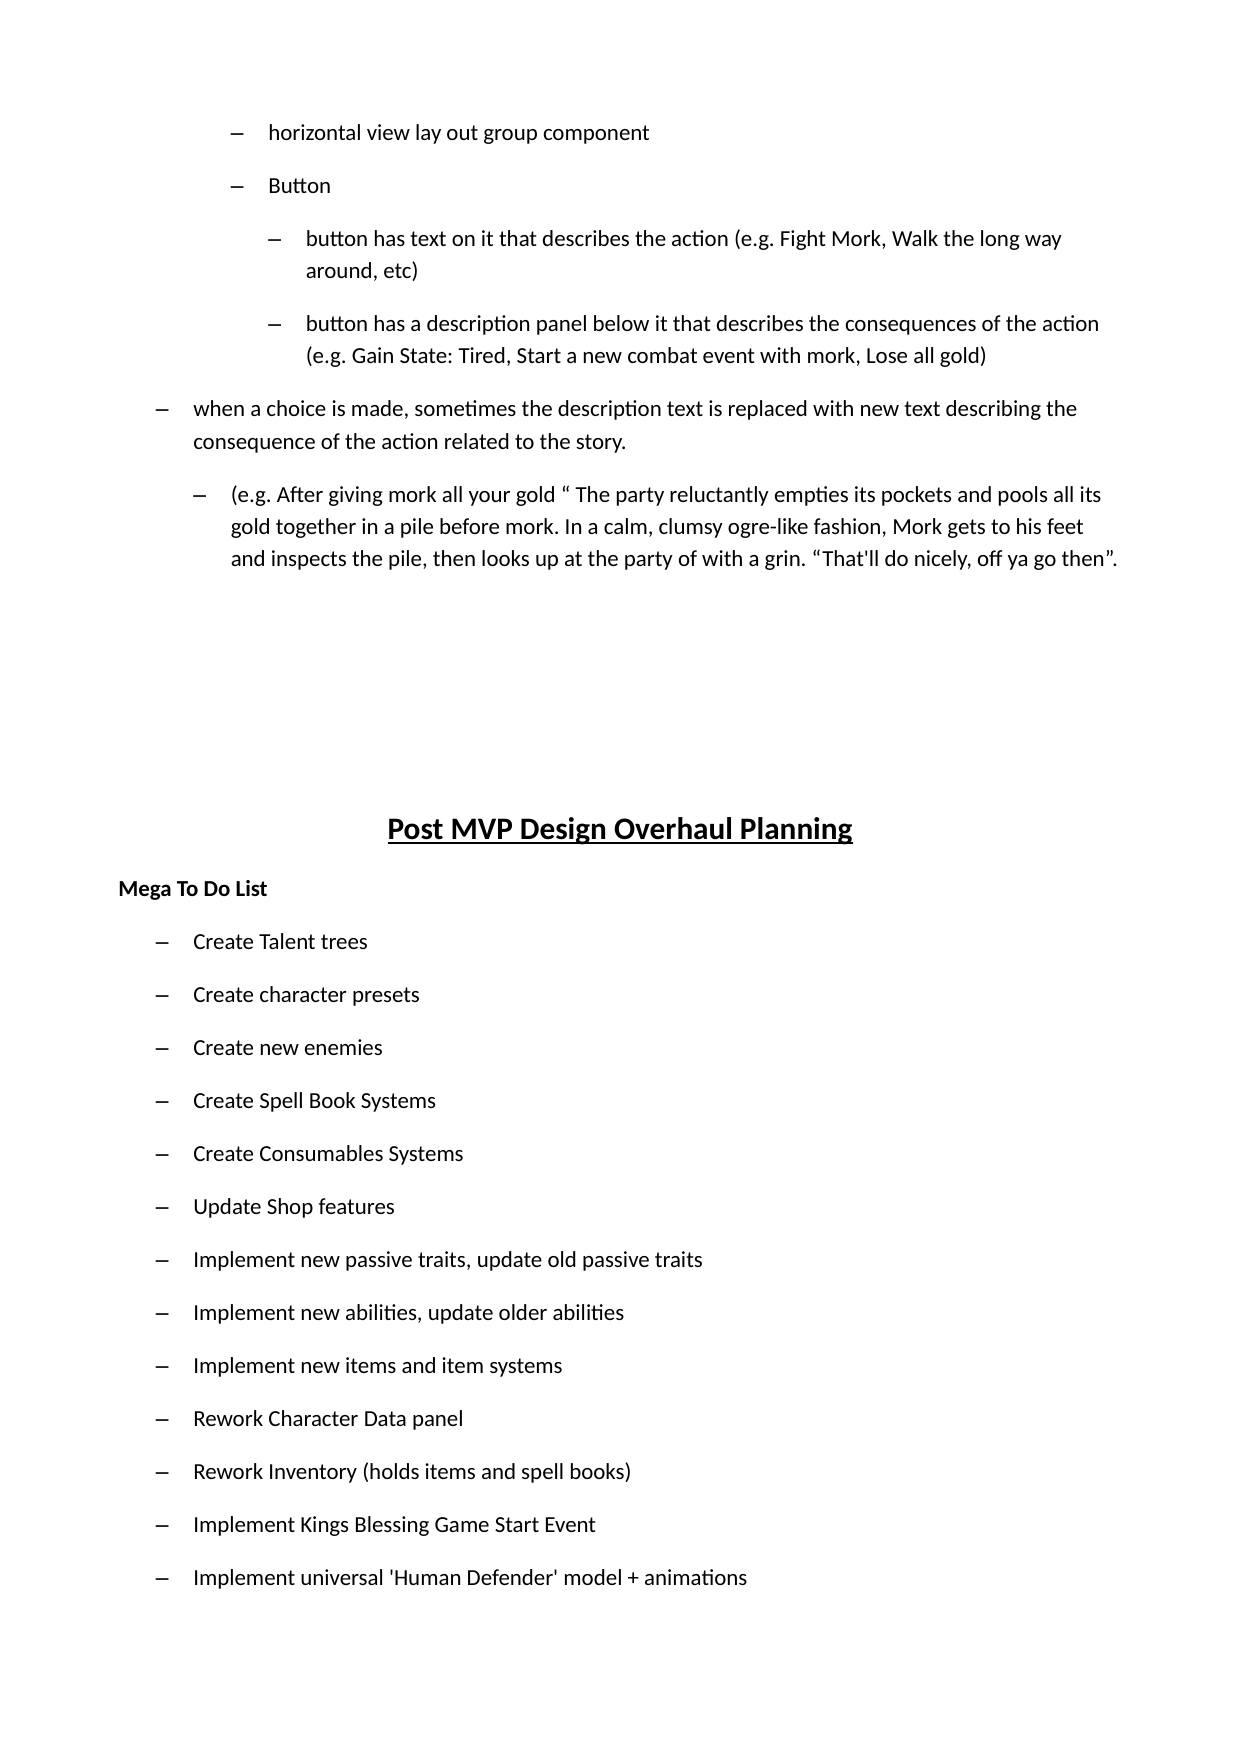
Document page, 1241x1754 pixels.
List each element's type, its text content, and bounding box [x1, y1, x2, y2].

list Implement new passive traits, update old passive traits [156, 1245, 1122, 1273]
list Update Shop features [156, 1192, 1122, 1220]
list when a choice is made, sometimes the description text is replaced with new text describing the consequence of the action related to the story. [156, 394, 1122, 455]
list Implement new items and item systems [156, 1351, 1122, 1379]
list Create character presets [156, 980, 1122, 1008]
list Rework Character Data panel [156, 1404, 1122, 1432]
list Create Talent trees [156, 927, 1122, 955]
list Implement universal 'Human Defender' model + animations [156, 1563, 1122, 1591]
list (e.g. After giving mork all your gold “ The party reluctantly empties its pockets and pools all its gold together in a pile before mork. In a calm, clumsy ogre-like fashion, Mork gets to his feet and inspects the pile, then looks up at the party of with a grin. “That'll do nicely, off ya go then”. [193, 480, 1122, 572]
list Implement Kings Blessing Game Start Event [156, 1510, 1122, 1538]
text Post MVP Design Overhaul Planning [118, 809, 1122, 847]
list Create Consumables Systems [156, 1139, 1122, 1167]
list Create new enemies [156, 1033, 1122, 1061]
list Rework Inventory (holds items and spell books) [156, 1457, 1122, 1485]
list button has text on it that describes the action (e.g. Fight Mork, Walk the long way around, etc) [268, 224, 1122, 284]
list Button [231, 171, 1122, 199]
list button has a description panel below it that describes the consequences of the action (e.g. Gain State: Tired, Start a new combat event with mork, Lose all gold) [268, 309, 1122, 369]
list Create Spell Book Systems [156, 1086, 1122, 1114]
list horizontal view lay out group component [231, 118, 1122, 146]
list Implement new abilities, update older abilities [156, 1298, 1122, 1326]
text Mega To Do List [118, 874, 1122, 902]
